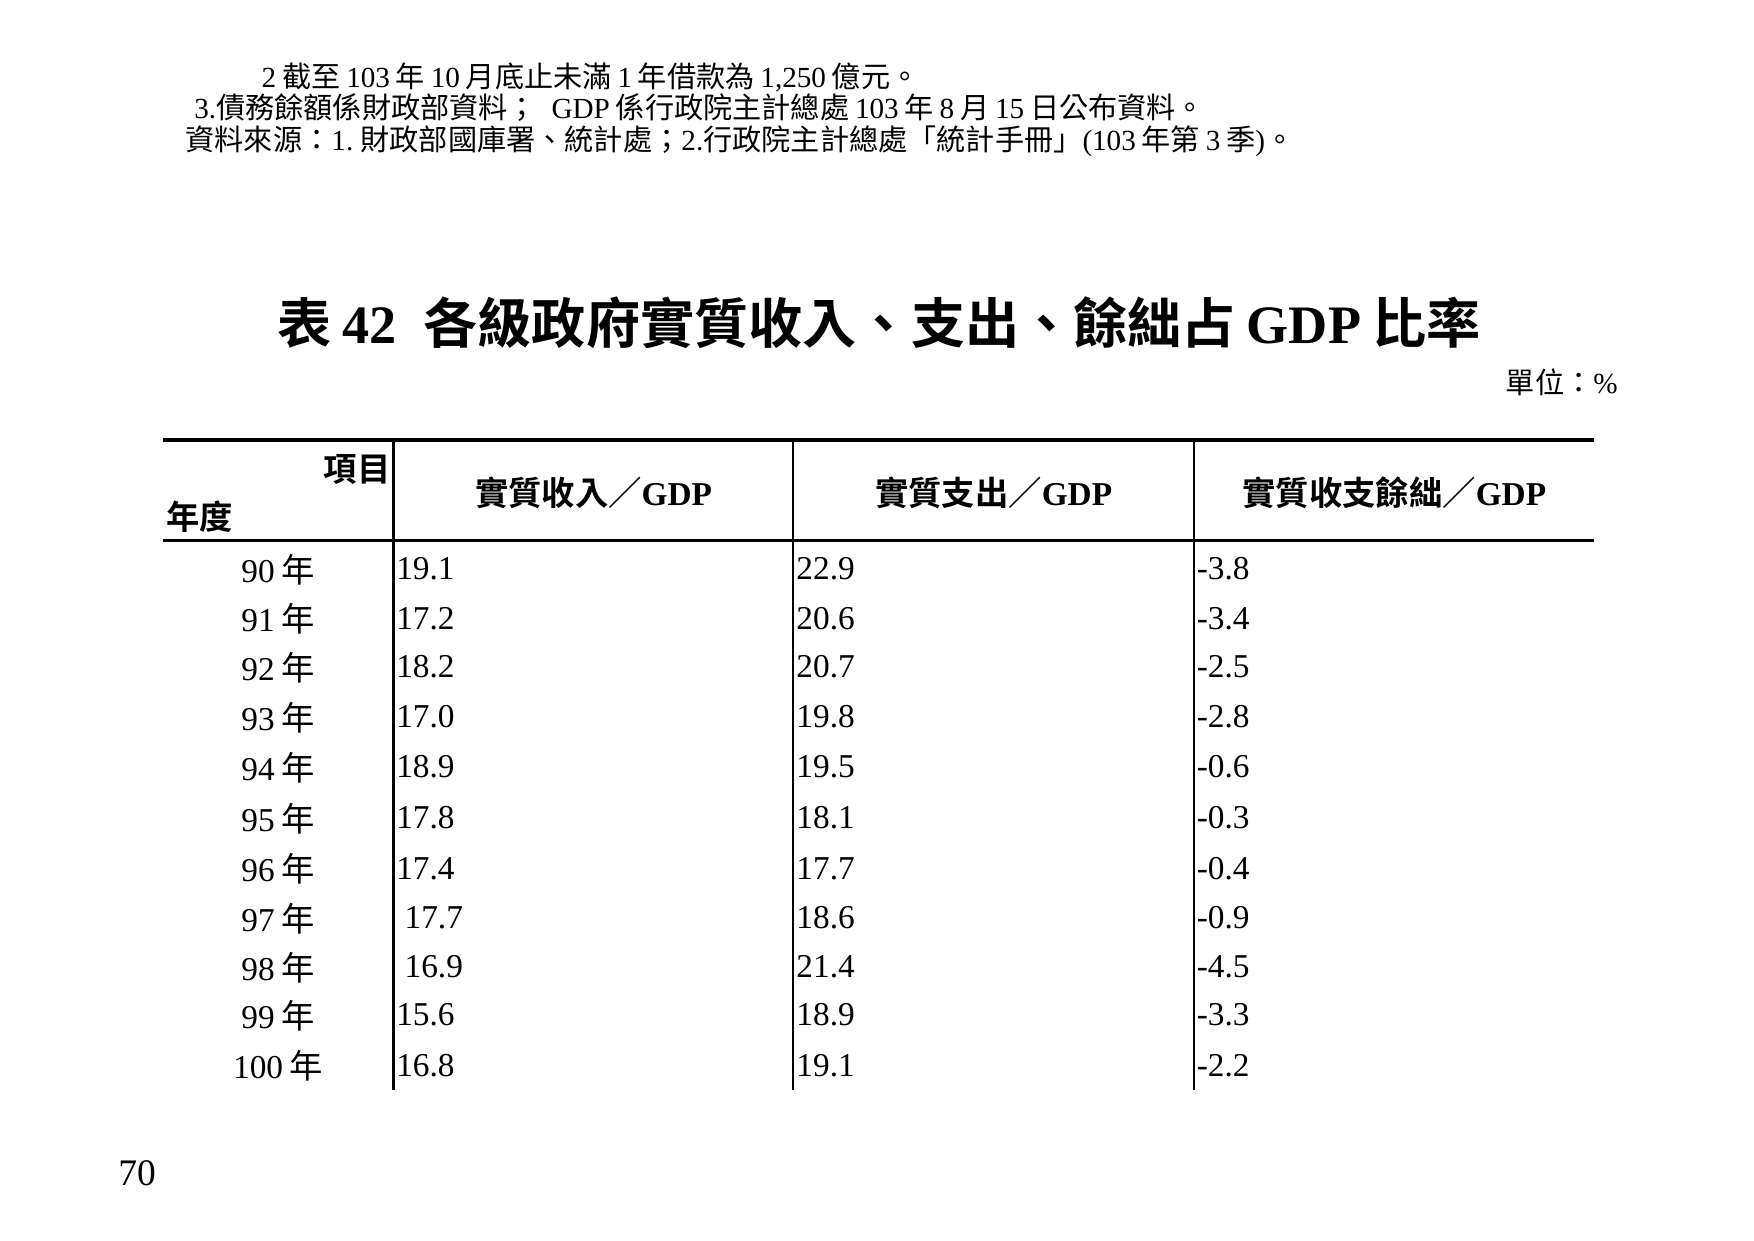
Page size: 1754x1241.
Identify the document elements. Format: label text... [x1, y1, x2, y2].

table_cell -0.6 [1195, 742, 1594, 790]
table_cell 99年 [163, 990, 392, 1038]
text 2截至103年10月底止未滿1年借款為1,250億元。 [232, 63, 1602, 94]
table_cell 17.8 [395, 790, 792, 843]
table_cell 18.1 [794, 790, 1193, 843]
table_header 實質收入／GDP [395, 442, 792, 539]
table_cell 19.1 [794, 1038, 1193, 1090]
table_cell 18.6 [794, 891, 1193, 942]
table_cell 19.5 [794, 742, 1193, 790]
table_header 實質收支餘絀／GDP [1195, 442, 1594, 539]
table_cell 95年 [163, 790, 392, 843]
table_cell 94年 [163, 742, 392, 790]
table_cell 20.7 [794, 641, 1193, 690]
table_cell -2.5 [1195, 641, 1594, 690]
table_cell 19.1 [395, 542, 792, 593]
table_cell -2.2 [1195, 1038, 1594, 1090]
table_cell 18.2 [395, 641, 792, 690]
table_cell 17.7 [395, 891, 792, 942]
text 資料來源：1. 財政部國庫署、統計處；2.行政院主計總處「統計手冊」(103年第3季)。 [185, 125, 1587, 156]
table_cell 17.4 [395, 843, 792, 891]
table_header 實質支出／GDP [794, 442, 1193, 539]
table_cell -4.5 [1195, 942, 1594, 990]
table_cell 18.9 [794, 990, 1193, 1038]
table_cell 17.2 [395, 593, 792, 641]
table_header 項目 年度 [163, 442, 392, 539]
table_cell 92年 [163, 641, 392, 690]
table_cell 16.9 [395, 942, 792, 990]
table_cell -3.3 [1195, 990, 1594, 1038]
table_cell 97年 [163, 891, 392, 942]
table_cell 91年 [163, 593, 392, 641]
table_cell 93年 [163, 690, 392, 742]
table_cell 17.0 [395, 690, 792, 742]
table_cell -0.4 [1195, 843, 1594, 891]
table_cell 16.8 [395, 1038, 792, 1090]
table_cell 98年 [163, 942, 392, 990]
table_cell -0.9 [1195, 891, 1594, 942]
table_cell 15.6 [395, 990, 792, 1038]
table_cell 19.8 [794, 690, 1193, 742]
table_cell 100年 [163, 1038, 392, 1090]
table_cell 96年 [163, 843, 392, 891]
table_cell -3.4 [1195, 593, 1594, 641]
text 單位：% [128, 359, 1617, 402]
table_cell 22.9 [794, 542, 1193, 593]
text 3.債務餘額係財政部資料； GDP係行政院主計總處103年8月15日公布資料。 [128, 94, 1602, 125]
table_cell -2.8 [1195, 690, 1594, 742]
table_cell 21.4 [794, 942, 1193, 990]
text 表42 各級政府實質收入、支出、餘絀占GDP比率 [128, 281, 1628, 359]
table_cell 17.7 [794, 843, 1193, 891]
table_cell -3.8 [1195, 542, 1594, 593]
table_cell 90年 [163, 542, 392, 593]
table_cell -0.3 [1195, 790, 1594, 843]
table_cell 18.9 [395, 742, 792, 790]
table_cell 20.6 [794, 593, 1193, 641]
